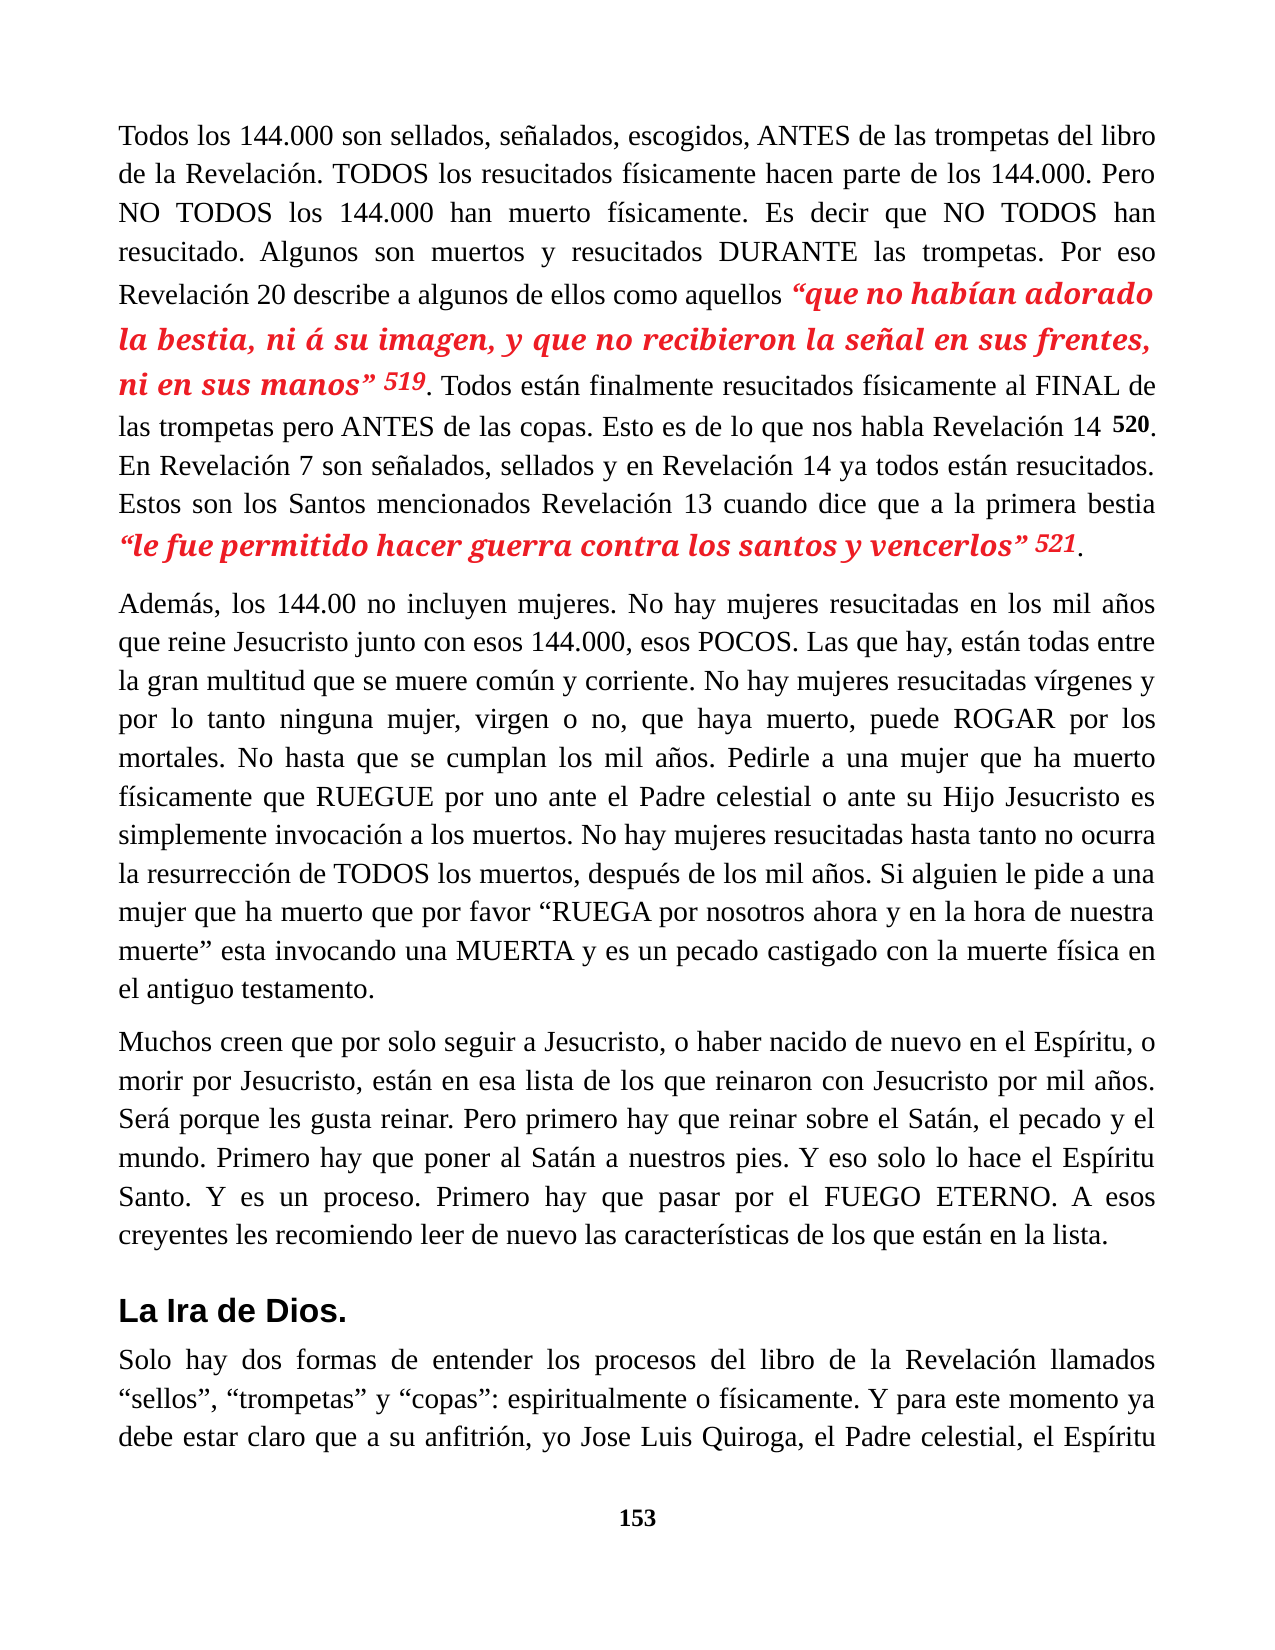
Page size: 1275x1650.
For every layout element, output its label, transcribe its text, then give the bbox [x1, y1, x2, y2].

text Muchos creen que por solo seguir a Jesucristo, o haber nacido de nuevo en el Espíritu, o morir por Jesucristo, están en esa lista de los que reinaron con Jesucristo por mil años. Será porque les gusta reinar. Pero primero hay que reinar sobre el Satán, el pecado y el mundo. Primero hay que poner al Satán a nuestros pies. Y eso solo lo hace el Espíritu Santo. Y es un proceso. Primero hay que pasar por el FUEGO ETERNO. A esos creyentes les recomiendo leer de nuevo las características de los que están en la lista. [118, 1024, 1157, 1251]
text Todos los 144.000 son sellados, señalados, escogidos, ANTES de las trompetas del libro de la Revelación. TODOS los resucitados físicamente hacen parte de los 144.000. Pero NO TODOS los 144.000 han muerto físicamente. Es decir que NO TODOS han resucitado. Algunos son muertos y resucitados DURANTE las trompetas. Por eso Revelación 20 describe a algunos de ellos como aquellos “que no habían adorado la bestia, ni á su imagen, y que no recibieron la señal en sus frentes, ni en sus manos” . Todos están finalmente resucitados físicamente al FINAL de las trompetas pero ANTES de las copas. Esto es de lo que nos habla Revelación 14 . En Revelación 7 son señalados, sellados y en Revelación 14 ya todos están resucitados. Estos son los Santos mencionados Revelación 13 cuando dice que a la primera bestia “le fue permitido hacer guerra contra los santos y vencerlos” . [118, 118, 1157, 565]
text Solo hay dos formas de entender los procesos del libro de la Revelación llamados “sellos”, “trompetas” y “copas”: espiritualmente o físicamente. Y para este momento ya debe estar claro que a su anfitrión, yo Jose Luis Quiroga, el Padre celestial, el Espíritu [118, 1342, 1157, 1453]
text Además, los 144.00 no incluyen mujeres. No hay mujeres resucitadas en los mil años que reine Jesucristo junto con esos 144.000, esos POCOS. Las que hay, están todas entre la gran multitud que se muere común y corriente. No hay mujeres resucitadas vírgenes y por lo tanto ninguna mujer, virgen o no, que haya muerto, puede ROGAR por los mortales. No hasta que se cumplan los mil años. Pedirle a una mujer que ha muerto físicamente que RUEGUE por uno ante el Padre celestial o ante su Hijo Jesucristo es simplemente invocación a los muertos. No hay mujeres resucitadas hasta tanto no ocurra la resurrección de TODOS los muertos, después de los mil años. Si alguien le pide a una mujer que ha muerto que por favor “RUEGA por nosotros ahora y en la hora de nuestra muerte” esta invocando una MUERTA y es un pecado castigado con la muerte física en el antiguo testamento. [118, 586, 1157, 1005]
subtitle La Ira de Dios. [118, 1291, 1157, 1330]
